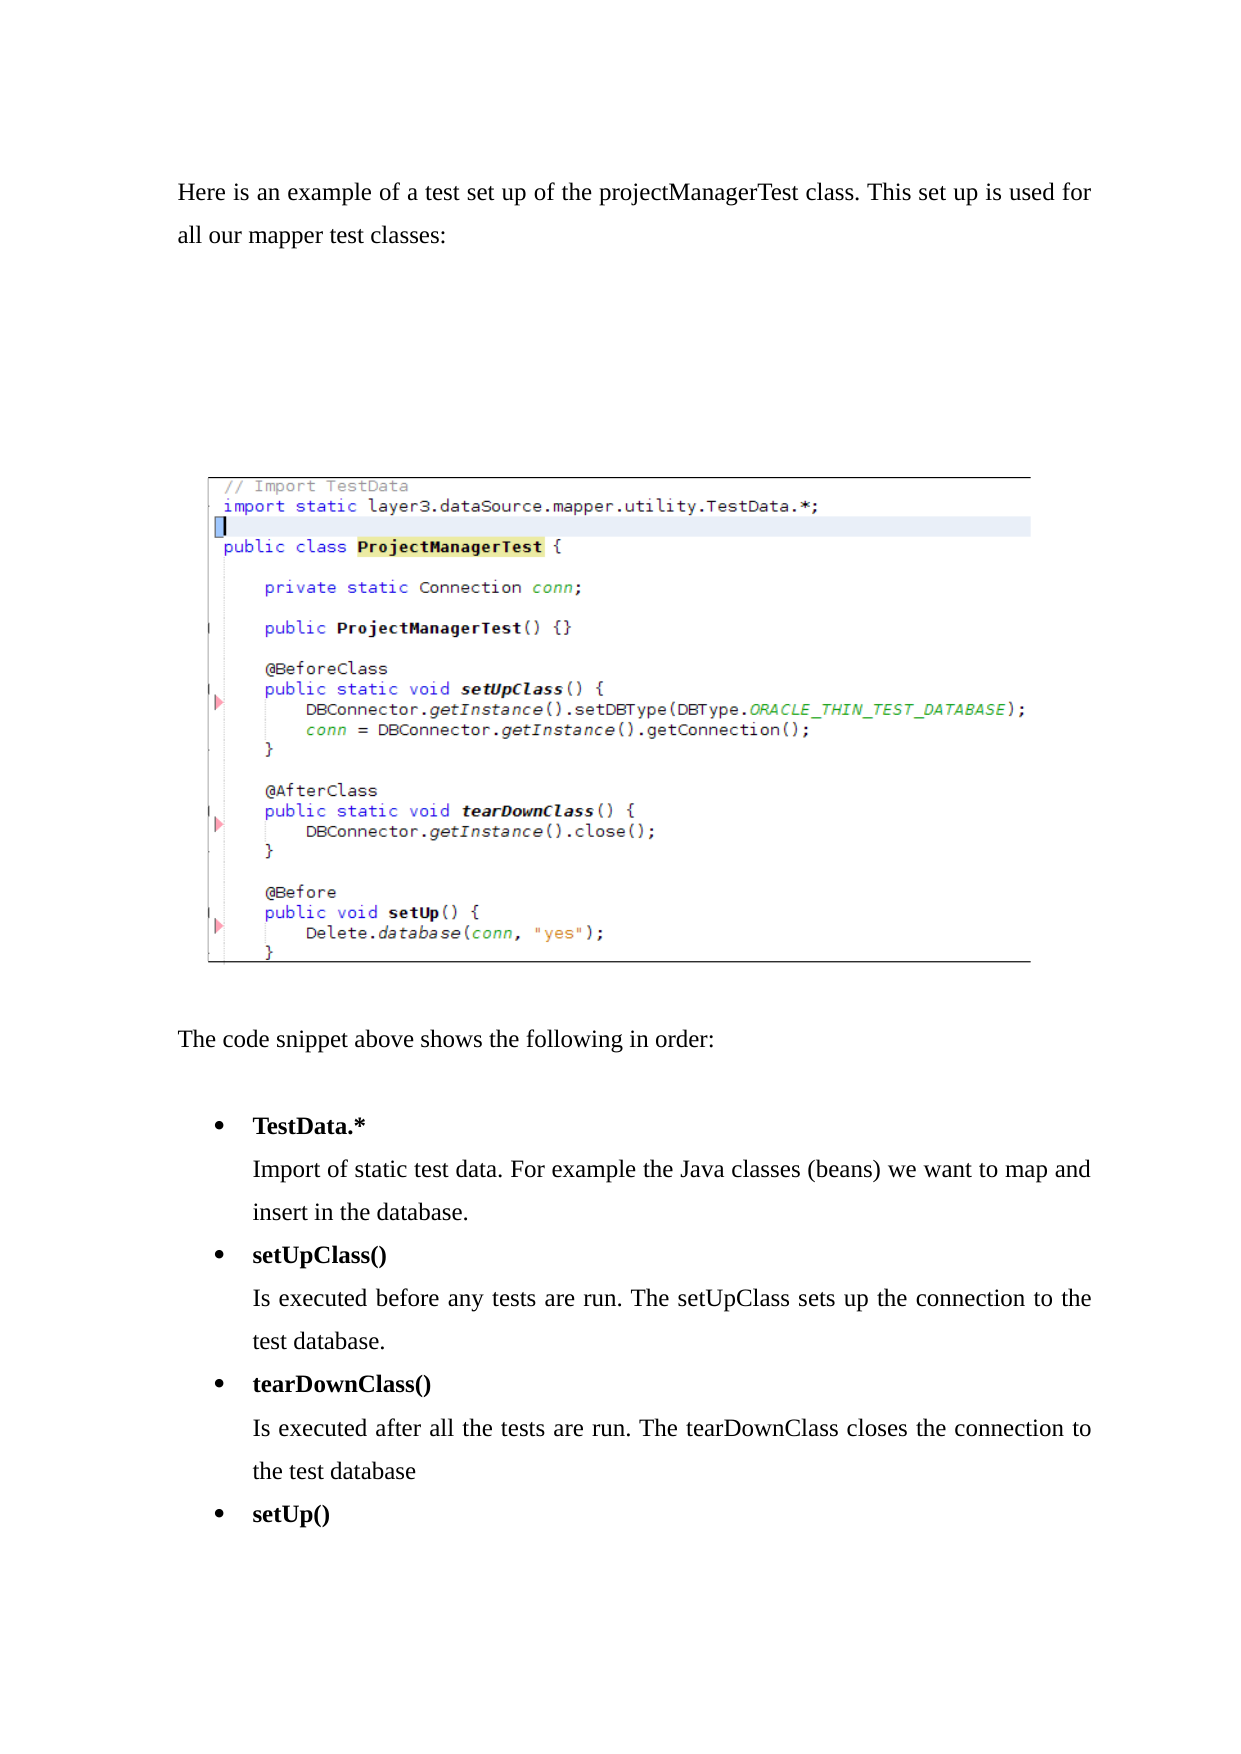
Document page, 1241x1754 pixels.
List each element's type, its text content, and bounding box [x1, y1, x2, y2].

list setUpClass() [215, 1240, 1093, 1269]
list tearDownClass() [215, 1369, 1093, 1398]
list Import of static test data. For example the Java classes (beans) we want to map and insert in the database. [215, 1154, 1093, 1226]
text The code snippet above shows the following in order: [177, 1024, 1093, 1053]
picture [207, 477, 1031, 966]
text Here is an example of a test set up of the projectManagerTest class. This set up is used for all our mapper test classes: [177, 177, 1093, 249]
list Is executed after all the tests are run. The tearDownClass closes the connection to the test database [215, 1413, 1093, 1484]
list TestData.* [215, 1111, 1093, 1139]
list setUp() [215, 1499, 1093, 1528]
list Is executed before any tests are run. The setUpClass sets up the connection to the test database. [215, 1283, 1093, 1355]
